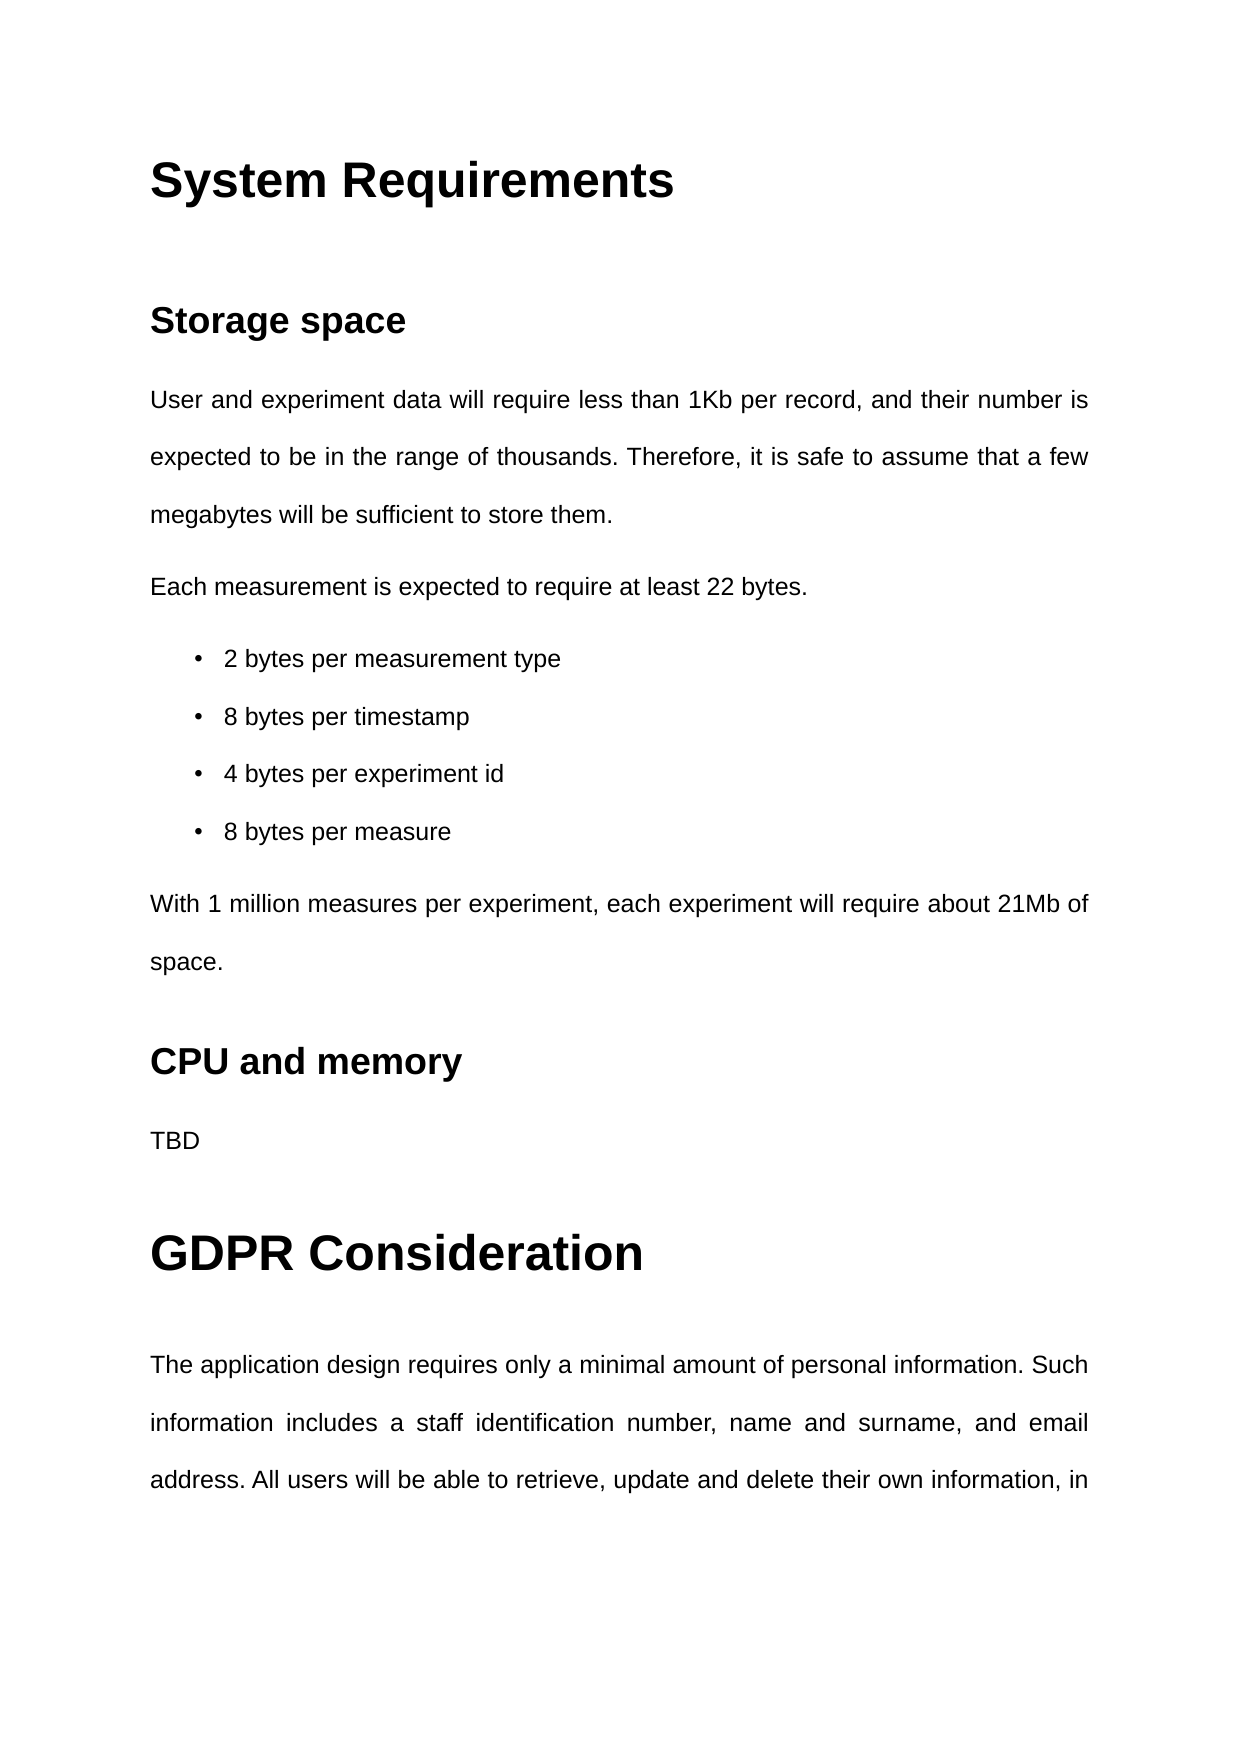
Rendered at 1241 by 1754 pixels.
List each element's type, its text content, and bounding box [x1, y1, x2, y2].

list 2 bytes per measurement type [194, 644, 1091, 673]
list 4 bytes per experiment id [194, 759, 1091, 788]
text TBD [150, 1126, 1091, 1154]
subtitle CPU and memory [150, 1039, 1091, 1083]
subtitle GDPR Consideration [150, 1223, 1091, 1280]
text Each measurement is expected to require at least 22 bytes. [150, 572, 1091, 600]
list 8 bytes per measure [194, 817, 1091, 846]
list 8 bytes per timestamp [194, 701, 1091, 730]
text User and experiment data will require less than 1Kb per record, and their number is expected to be in the range of thousands. Therefore, it is safe to assume that a few megabytes will be sufficient to store them. [150, 384, 1091, 528]
subtitle Storage space [150, 298, 1091, 341]
text The application design requires only a minimal amount of personal information. Such information includes a staff identification number, name and surname, and email address. All users will be able to retrieve, update and delete their own information, in [150, 1350, 1091, 1494]
text With 1 million measures per experiment, each experiment will require about 21Mb of space. [150, 889, 1091, 975]
subtitle System Requirements [150, 150, 1091, 207]
